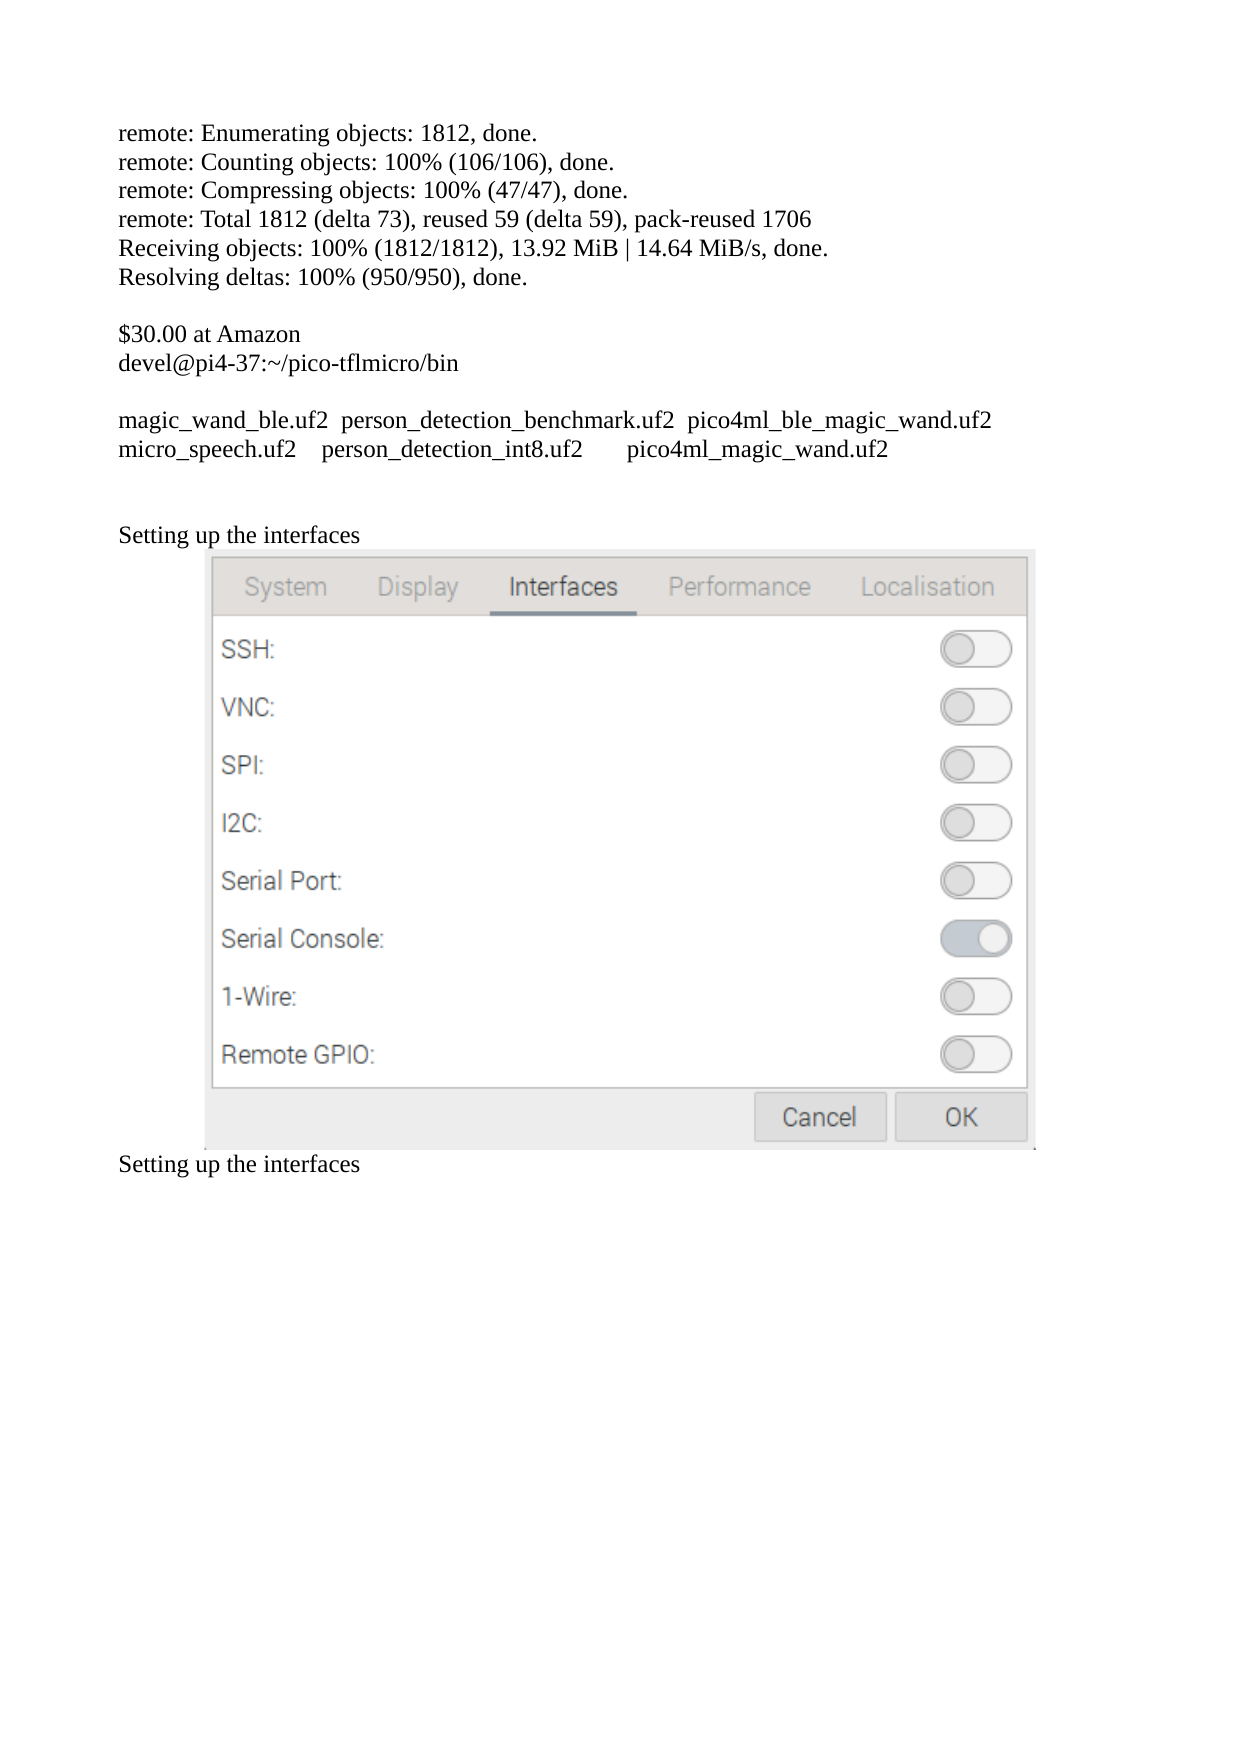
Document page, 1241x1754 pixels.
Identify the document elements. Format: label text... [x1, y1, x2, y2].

text Receiving objects: 100% (1812/1812), 13.92 MiB | 14.64 MiB/s, done. [118, 233, 1122, 262]
text magic_wand_ble.uf2 person_detection_benchmark.uf2 pico4ml_ble_magic_wand.uf2 [118, 406, 1122, 434]
text Resolving deltas: 100% (950/950), done. [118, 262, 1122, 291]
text micro_speech.uf2 person_detection_int8.uf2 pico4ml_magic_wand.uf2 [118, 434, 1122, 463]
text devel@pi4-37:~/pico-tflmicro/bin [118, 348, 1122, 377]
text remote: Counting objects: 100% (106/106), done. [118, 147, 1122, 176]
text Setting up the interfaces [118, 1149, 1122, 1178]
text $30.00 at Amazon [118, 319, 1122, 348]
text remote: Enumerating objects: 1812, done. [118, 118, 1122, 147]
text remote: Compressing objects: 100% (47/47), done. [118, 176, 1122, 204]
text remote: Total 1812 (delta 73), reused 59 (delta 59), pack-reused 1706 [118, 204, 1122, 233]
text Setting up the interfaces [118, 521, 1122, 549]
picture [204, 549, 1036, 1150]
